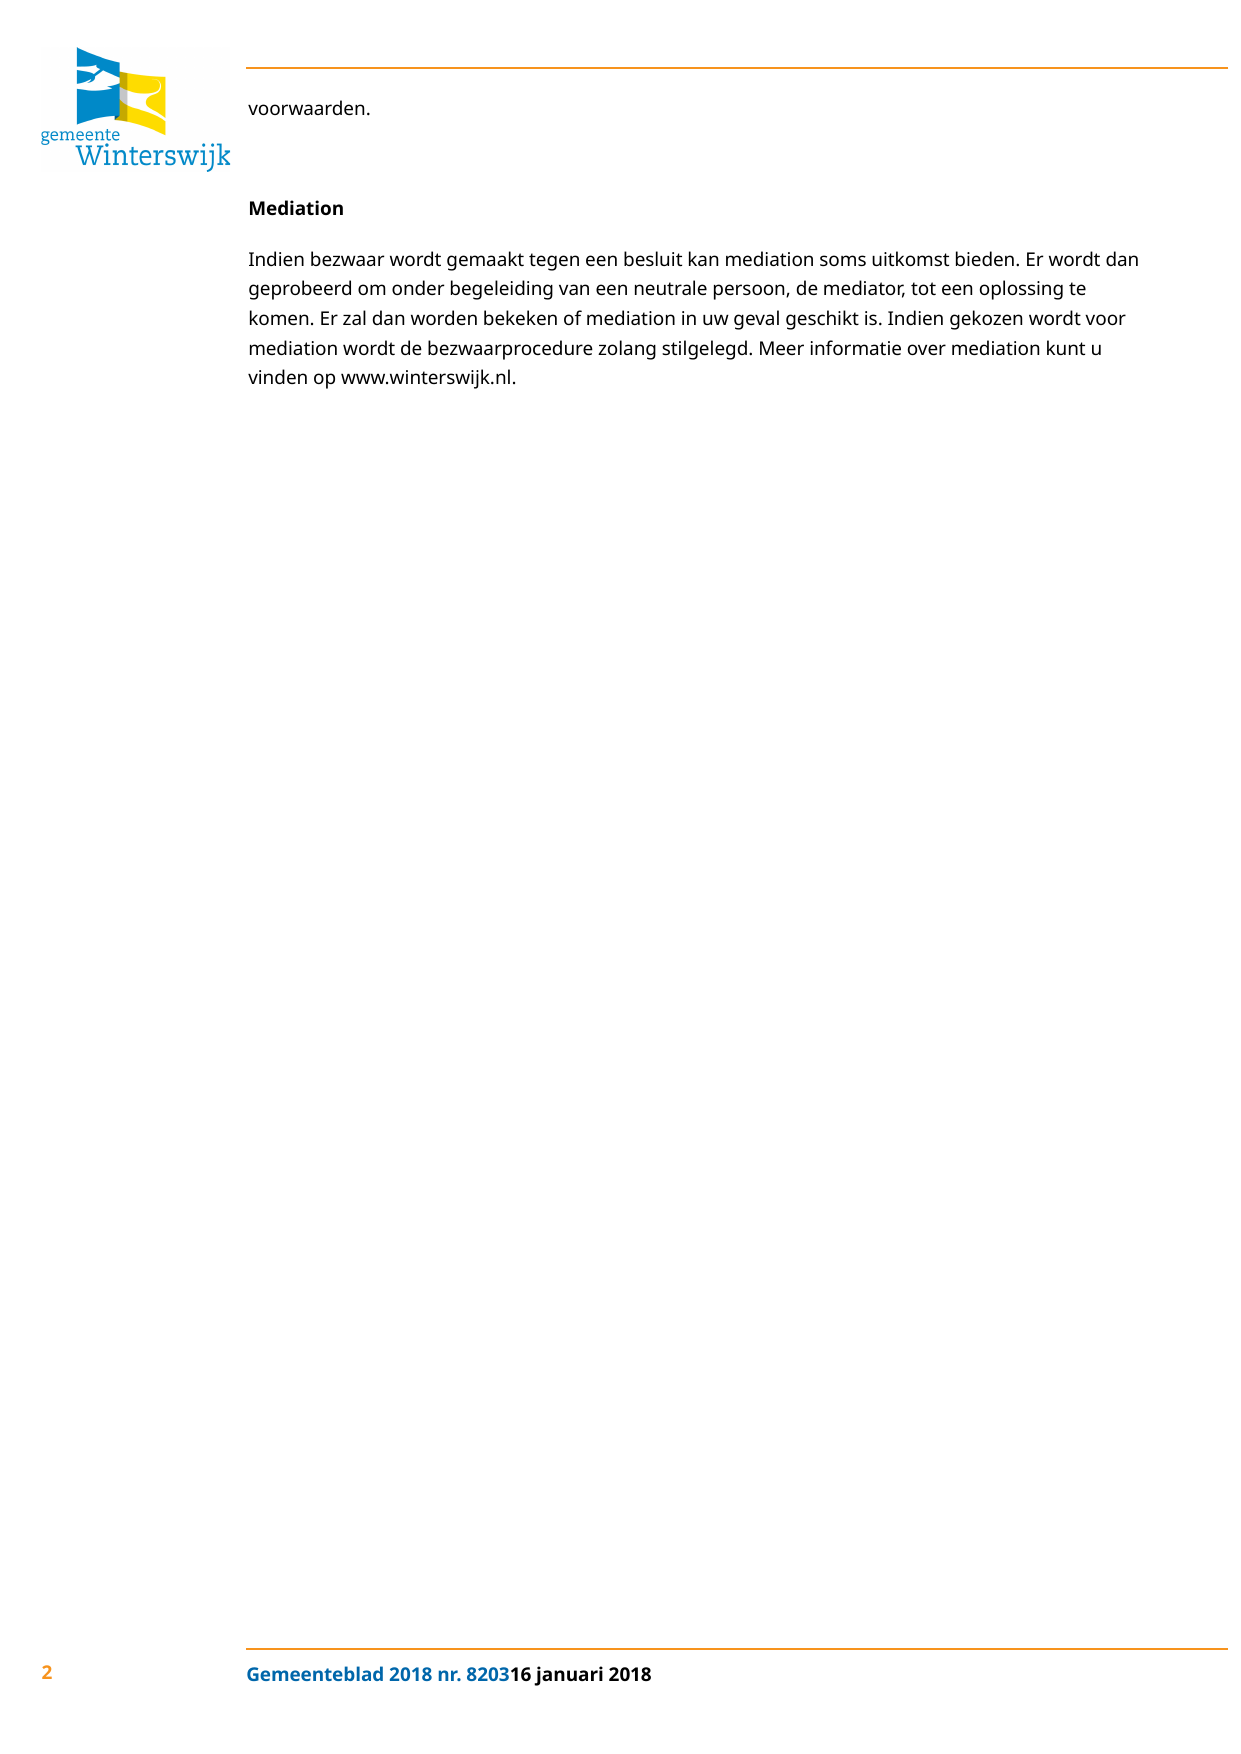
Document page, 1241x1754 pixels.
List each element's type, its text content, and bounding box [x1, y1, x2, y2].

text Indien bezwaar wordt gemaakt tegen een besluit kan mediation soms uitkomst bieden. Er wordt dan geprobeerd om onder begeleiding van een neutrale persoon, de mediator, tot een oplossing te komen. Er zal dan worden bekeken of mediation in uw geval geschikt is. Indien gekozen wordt voor mediation wordt de bezwaarprocedure zolang stilgelegd. Meer informatie over mediation kunt u vinden op www.winterswijk.nl. [248, 246, 1152, 390]
text voorwaarden. [248, 95, 1152, 121]
picture [41, 47, 231, 172]
picture [225, 153, 231, 162]
text Mediation [248, 196, 1152, 221]
